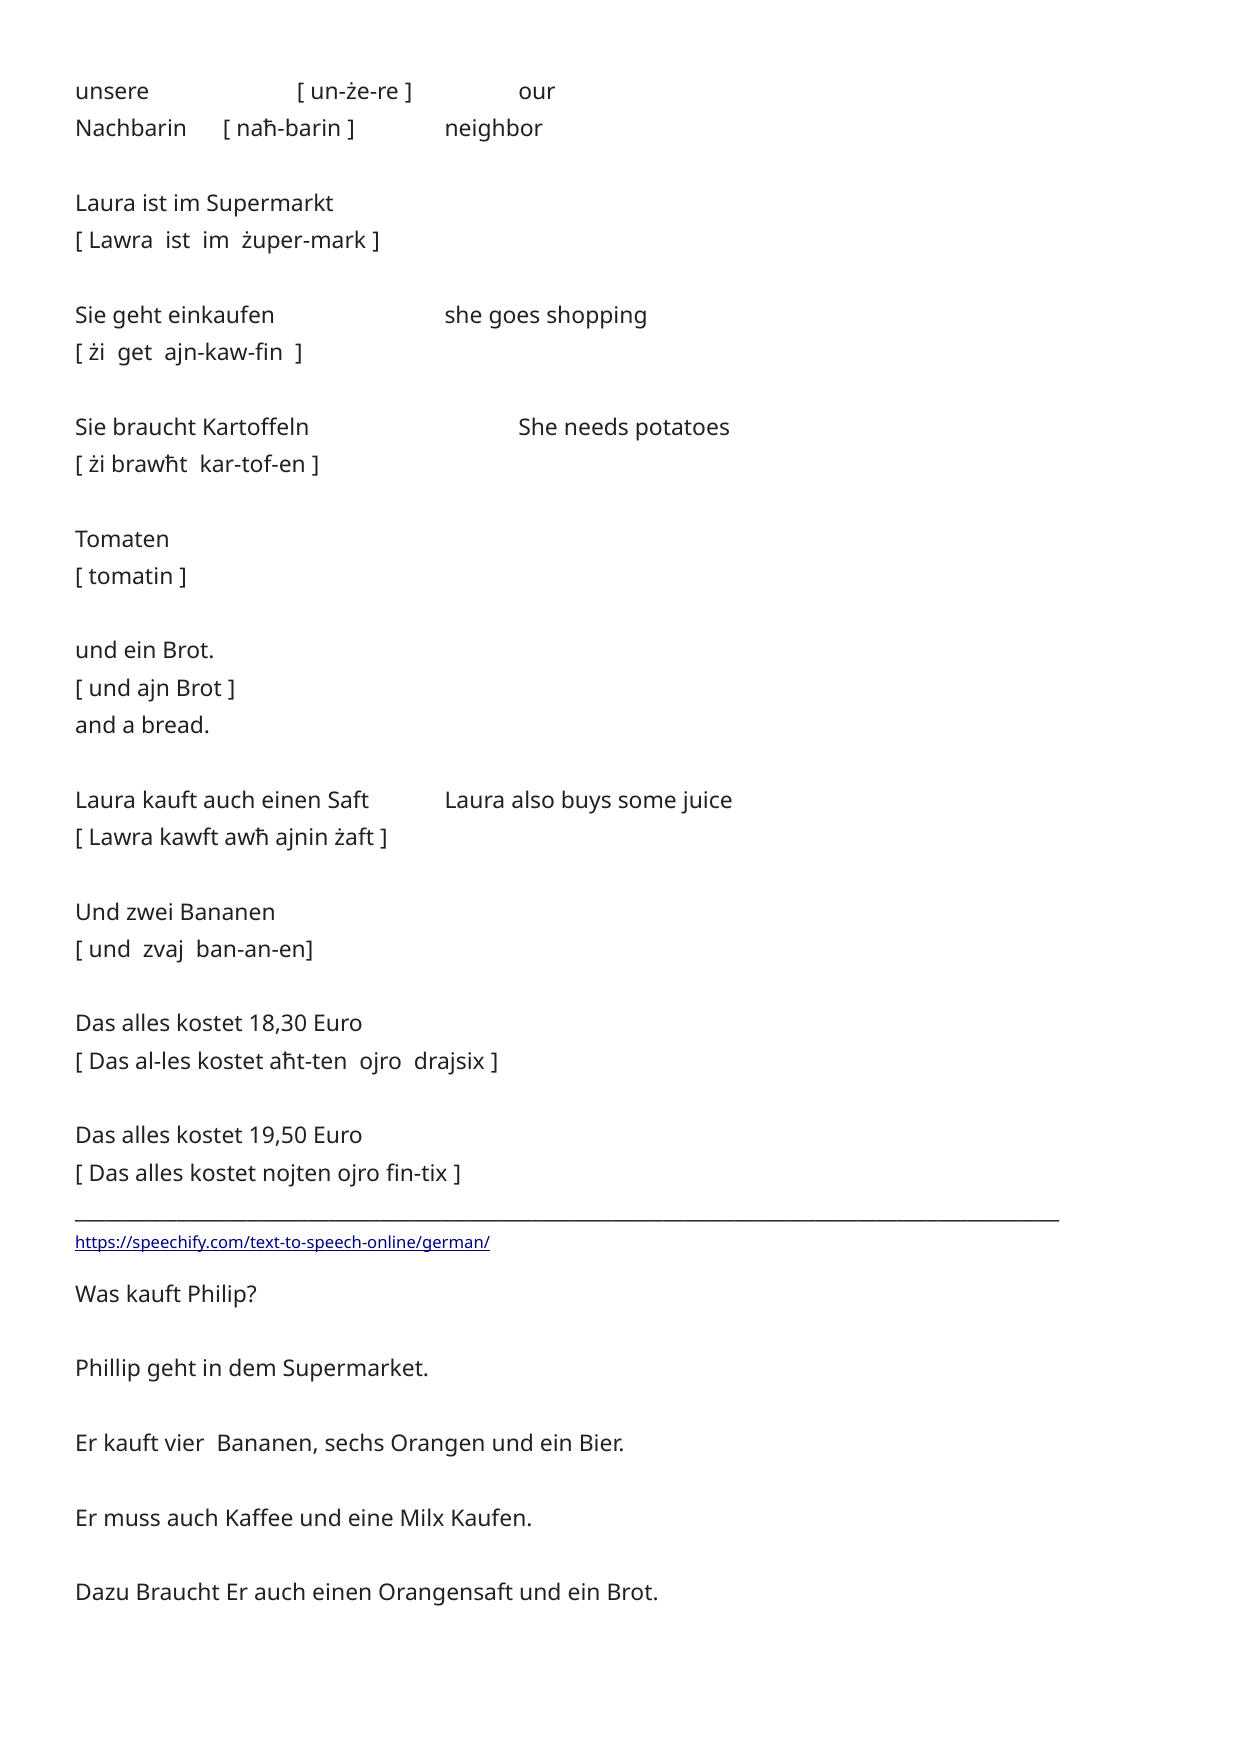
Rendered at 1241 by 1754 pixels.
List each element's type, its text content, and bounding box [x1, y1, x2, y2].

text Was kauft Philip? [75, 1278, 1165, 1309]
text Er kauft vier Bananen, sechs Orangen und ein Bier. [75, 1427, 1165, 1458]
text and a bread. [75, 709, 1165, 740]
text [ Das alles kostet nojten ojro fin-tix ] [75, 1156, 1165, 1188]
text [ Lawra kawft awħ ajnin żaft ] [75, 821, 1165, 852]
text Er muss auch Kaffee und eine Milx Kaufen. [75, 1501, 1165, 1533]
text [ und ajn Brot ] [75, 672, 1165, 703]
text [ tomatin ] [75, 560, 1165, 591]
text [ Lawra ist im żuper-mark ] [75, 224, 1165, 255]
text [ Das al-les kostet aħt-ten ojro drajsix ] [75, 1044, 1165, 1076]
text _________________________________________________________________________________________________ [75, 1194, 1165, 1225]
text [ żi get ajn-kaw-fin ] [75, 336, 1165, 367]
text Und zwei Bananen [75, 895, 1165, 927]
text Nachbarin [ naħ-barin ] neighbor [75, 112, 1165, 143]
text [ żi brawħt kar-tof-en ] [75, 448, 1165, 479]
text Sie geht einkaufen she goes shopping [75, 299, 1165, 330]
text Das alles kostet 19,50 Euro [75, 1119, 1165, 1150]
text Laura kauft auch einen Saft Laura also buys some juice [75, 783, 1165, 815]
text https://speechify.com/text-to-speech-online/german/ [75, 1231, 1165, 1254]
text unsere [ un-że-re ] our [75, 75, 1165, 106]
text Sie braucht Kartoffeln She needs potatoes [75, 411, 1165, 442]
text Tomaten [75, 522, 1165, 554]
text [ und zvaj ban-an-en] [75, 933, 1165, 964]
text und ein Brot. [75, 634, 1165, 666]
text Phillip geht in dem Supermarket. [75, 1352, 1165, 1383]
text Das alles kostet 18,30 Euro [75, 1007, 1165, 1038]
text Dazu Braucht Er auch einen Orangensaft und ein Brot. [75, 1576, 1165, 1607]
text Laura ist im Supermarkt [75, 187, 1165, 218]
